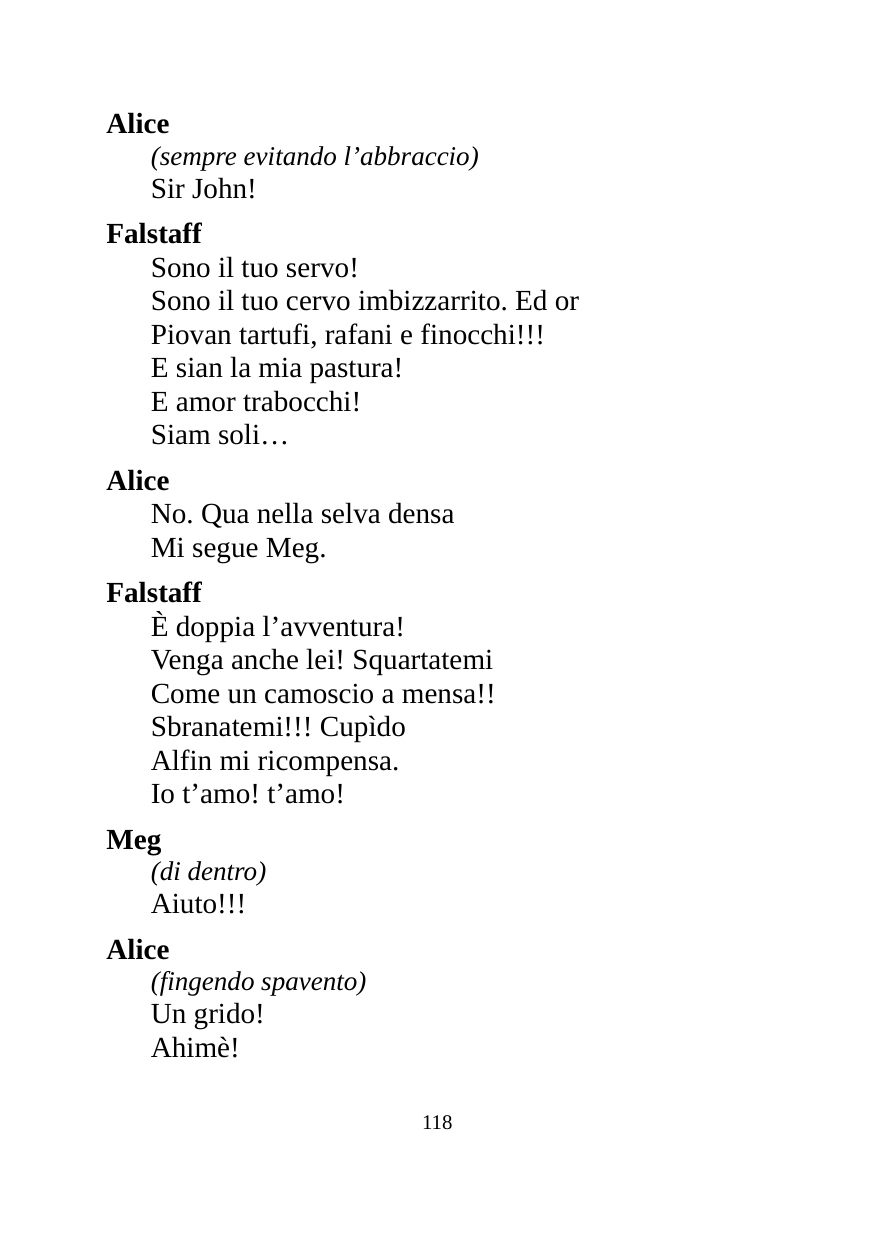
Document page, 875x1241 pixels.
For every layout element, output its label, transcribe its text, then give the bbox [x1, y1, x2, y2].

text (di dentro) Aiuto!!! [151, 855, 768, 920]
text No. Qua nella selva densa Mi segue Meg. [151, 496, 768, 563]
text (sempre evitando l’abbraccio) Sir John! [151, 140, 768, 204]
text Alice [106, 932, 768, 965]
text È doppia l’avventura! Venga anche lei! Squartatemi Come un camoscio a mensa!! Sbranatemi!!! Cupìdo Alfin mi ricompensa. Io t’amo! t’amo! [151, 609, 768, 810]
text Falstaff [106, 216, 768, 250]
text Meg [106, 822, 768, 855]
text Alice [106, 463, 768, 496]
text Alice [106, 106, 768, 140]
text Sono il tuo servo! Sono il tuo cervo imbizzarrito. Ed or Piovan tartufi, rafani e finocchi!!! E sian la mia pastura! E amor trabocchi! Siam soli… [151, 250, 768, 451]
text Falstaff [106, 575, 768, 609]
text (fingendo spavento) Un grido! Ahimè! [151, 965, 768, 1063]
